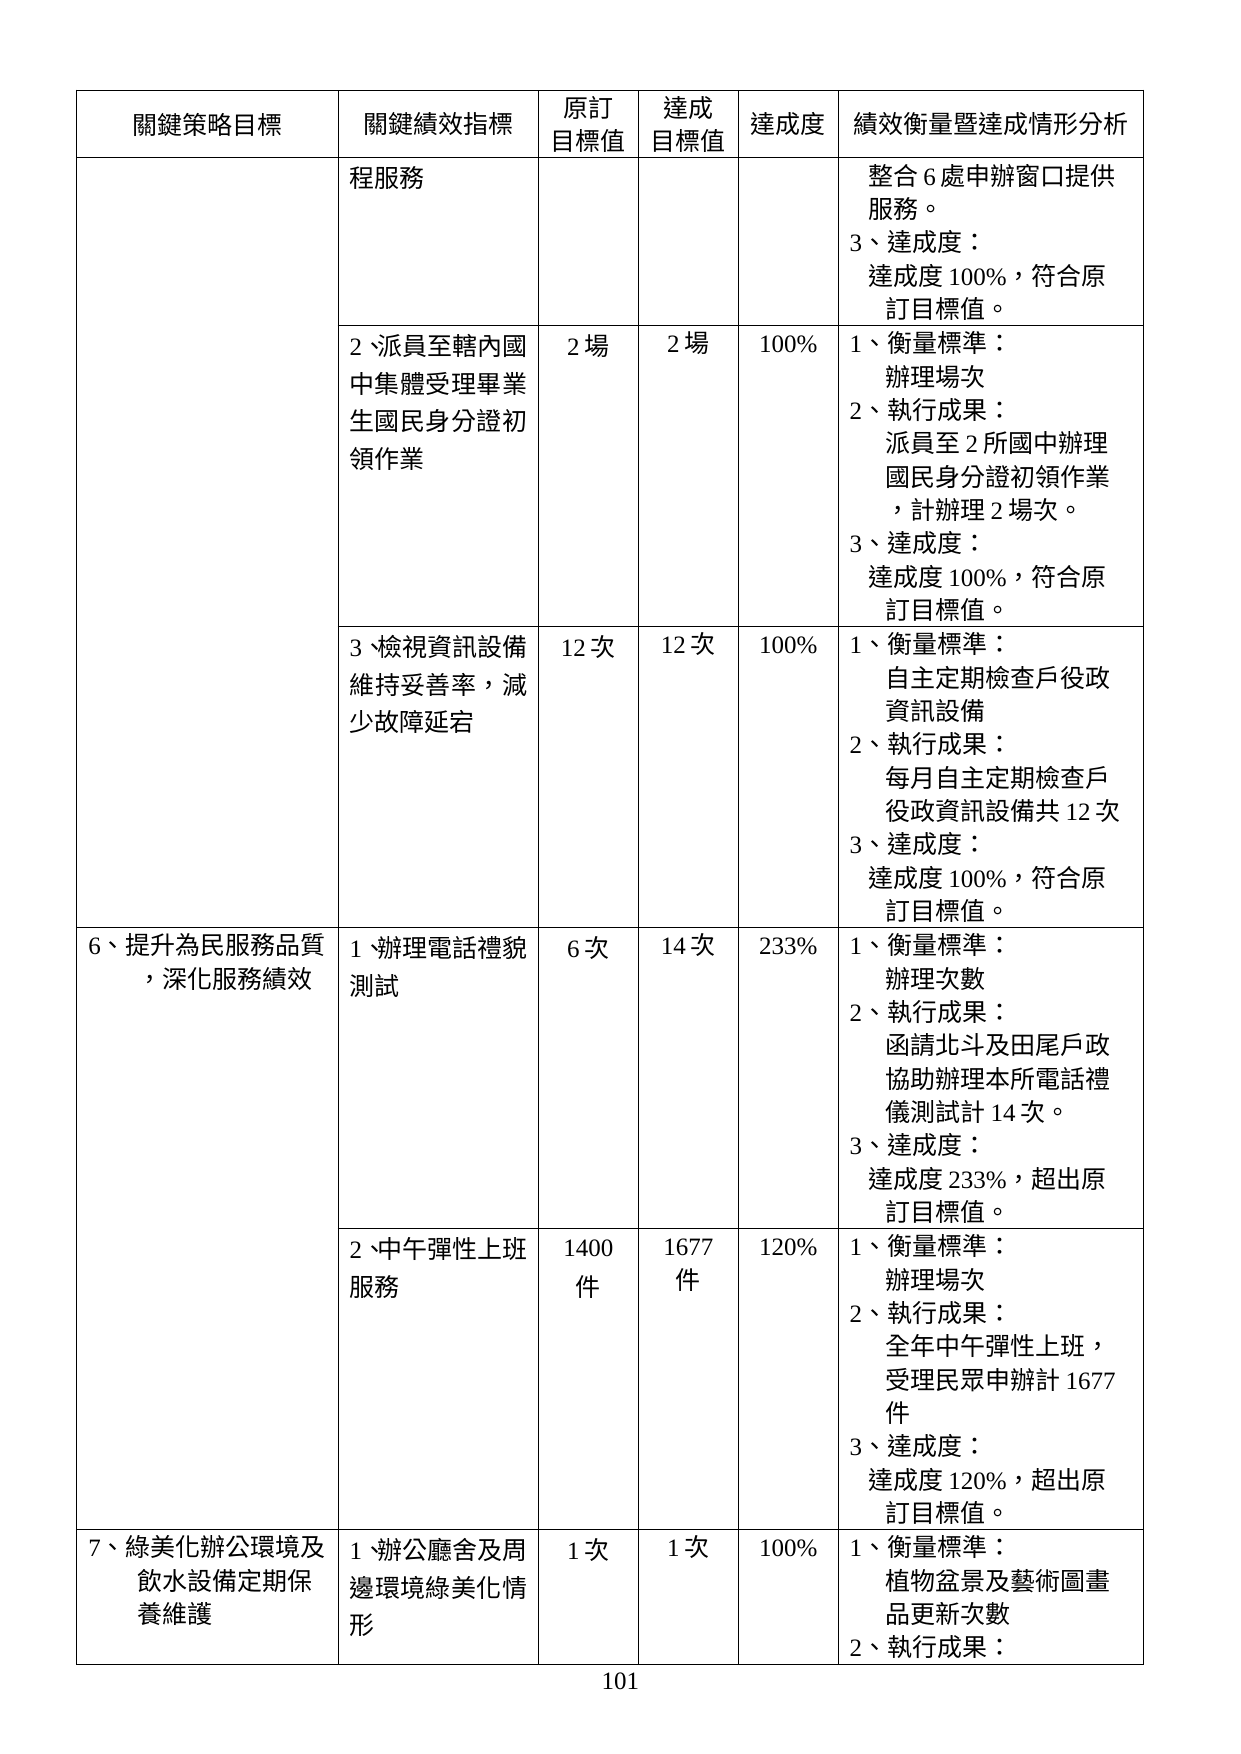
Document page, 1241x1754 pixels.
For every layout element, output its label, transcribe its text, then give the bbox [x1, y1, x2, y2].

table_cell 提升為民服務品質，深化服務績效 [77, 928, 338, 1529]
table_cell 整合6處申辦窗口提供 服務。 3、達成度： 達成度100%，符合原 訂目標值。 [839, 158, 1143, 325]
table_cell 2、派員至轄內國中集體受理畢業生國民身分證初領作業 [339, 326, 538, 626]
table_cell 1、衡量標準： 植物盆景及藝術圖畫品更新次數 2、執行成果： [839, 1530, 1143, 1663]
table_cell 1677件 [639, 1229, 738, 1529]
table_cell 1、衡量標準： 自主定期檢查戶役政資訊設備 2、執行成果： 每月自主定期檢查戶役政資訊設備共12次 3、達成度： 達成度100%，符合原 訂目標值。 [839, 627, 1143, 927]
table_cell [539, 158, 638, 325]
table_cell 2、中午彈性上班服務 [339, 1229, 538, 1529]
table_cell 100% [739, 627, 838, 927]
table_cell [639, 158, 738, 325]
table_cell 1、衡量標準： 辦理次數 2、執行成果： 函請北斗及田尾戶政協助辦理本所電話禮儀測試計14次。 3、達成度： 達成度233%，超出原 訂目標值。 [839, 928, 1143, 1228]
table_cell 12次 [539, 627, 638, 927]
table_cell 1、辦公廳舍及周邊環境綠美化情形 [339, 1530, 538, 1663]
table_cell 1、辦理電話禮貌測試 [339, 928, 538, 1228]
table_cell 100% [739, 1530, 838, 1663]
table_header 原訂 目標值 [539, 91, 638, 157]
table_cell 1次 [639, 1530, 738, 1663]
table_header 績效衡量暨達成情形分析 [839, 91, 1143, 157]
table_header 達成 目標值 [639, 91, 738, 157]
table_cell 100% [739, 326, 838, 626]
table_cell 3、檢視資訊設備維持妥善率，減少故障延宕 [339, 627, 538, 927]
table_cell 綠美化辦公環境及飲水設備定期保養維護 [77, 1530, 338, 1663]
table_cell 2場 [639, 326, 738, 626]
table_cell 2場 [539, 326, 638, 626]
table_header 達成度 [739, 91, 838, 157]
table_cell 14次 [639, 928, 738, 1228]
table_header 關鍵績效指標 [339, 91, 538, 157]
table_cell [739, 158, 838, 325]
table_cell 1次 [539, 1530, 638, 1663]
table_cell 233% [739, 928, 838, 1228]
table_cell [77, 158, 338, 927]
table_cell 1、衡量標準： 辦理場次 2、執行成果： 派員至2所國中辦理國民身分證初領作業，計辦理2場次。 3、達成度： 達成度100%，符合原 訂目標值。 [839, 326, 1143, 626]
table_cell 120% [739, 1229, 838, 1529]
table_cell 1、衡量標準： 辦理場次 2、執行成果： 全年中午彈性上班，受理民眾申辦計1677件 3、達成度： 達成度120%，超出原 訂目標值。 [839, 1229, 1143, 1529]
table_cell 6次 [539, 928, 638, 1228]
table_header 關鍵策略目標 [77, 91, 338, 157]
table_cell 12次 [639, 627, 738, 927]
table_cell 程服務 [339, 158, 538, 325]
table_cell 1400件 [539, 1229, 638, 1529]
